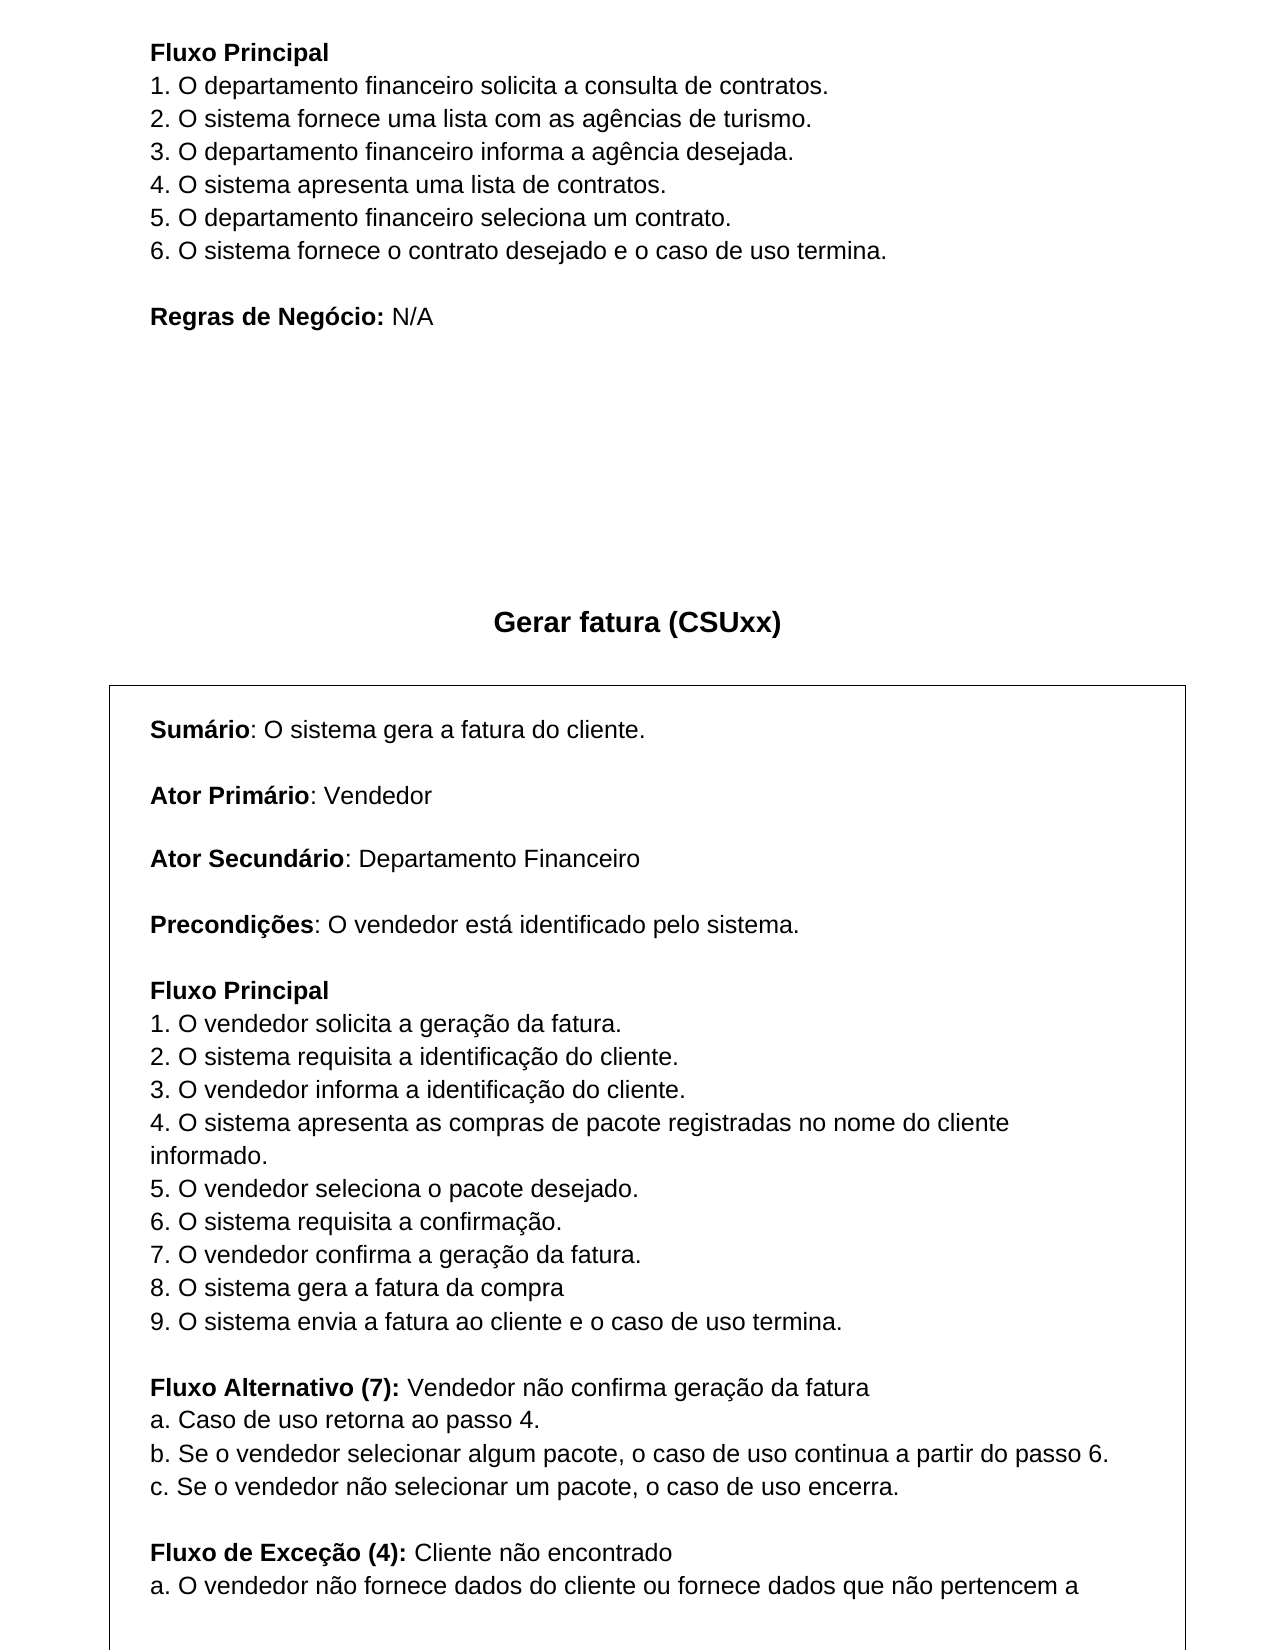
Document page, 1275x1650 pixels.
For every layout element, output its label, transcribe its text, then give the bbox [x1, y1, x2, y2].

list O vendedor solicita a geração da fatura. [150, 1009, 1125, 1038]
list O departamento financeiro solicita a consulta de contratos. [150, 71, 1125, 99]
list O sistema fornece o contrato desejado e o caso de uso termina. [150, 236, 1125, 265]
text Ator Primário: Vendedor [150, 781, 1125, 810]
list O vendedor informa a identificação do cliente. [150, 1075, 1125, 1104]
text Ator Secundário: Departamento Financeiro [150, 844, 1125, 873]
list Caso de uso retorna ao passo 4. [150, 1406, 1125, 1434]
text Sumário: O sistema gera a fatura do cliente. [150, 715, 1125, 744]
list O sistema requisita a identificação do cliente. [150, 1042, 1125, 1071]
list O departamento financeiro informa a agência desejada. [150, 137, 1125, 166]
list Se o vendedor selecionar algum pacote, o caso de uso continua a partir do passo 6. [150, 1438, 1125, 1467]
list O sistema requisita a confirmação. [150, 1207, 1125, 1236]
list O sistema envia a fatura ao cliente e o caso de uso termina. [150, 1306, 1125, 1335]
text Regras de Negócio: N/A [150, 302, 1125, 331]
text Fluxo Principal [150, 976, 1125, 1005]
list O sistema apresenta as compras de pacote registradas no nome do cliente informado. [150, 1108, 1125, 1170]
list Se o vendedor não selecionar um pacote, o caso de uso encerra. [150, 1472, 1125, 1500]
text Gerar fatura (CSUxx) [150, 605, 1125, 638]
text Precondições: O vendedor está identificado pelo sistema. [150, 910, 1125, 939]
list O sistema fornece uma lista com as agências de turismo. [150, 104, 1125, 133]
text Fluxo de Exceção (4): Cliente não encontrado [150, 1538, 1125, 1566]
text Fluxo Alternativo (7): Vendedor não confirma geração da fatura [150, 1372, 1125, 1401]
list O vendedor confirma a geração da fatura. [150, 1240, 1125, 1269]
text Fluxo Principal [150, 38, 1125, 67]
list O sistema apresenta uma lista de contratos. [150, 170, 1125, 199]
list O vendedor seleciona o pacote desejado. [150, 1174, 1125, 1203]
list O departamento financeiro seleciona um contrato. [150, 203, 1125, 232]
list O sistema gera a fatura da compra [150, 1273, 1125, 1302]
list O vendedor não fornece dados do cliente ou fornece dados que não pertencem a [150, 1571, 1125, 1599]
